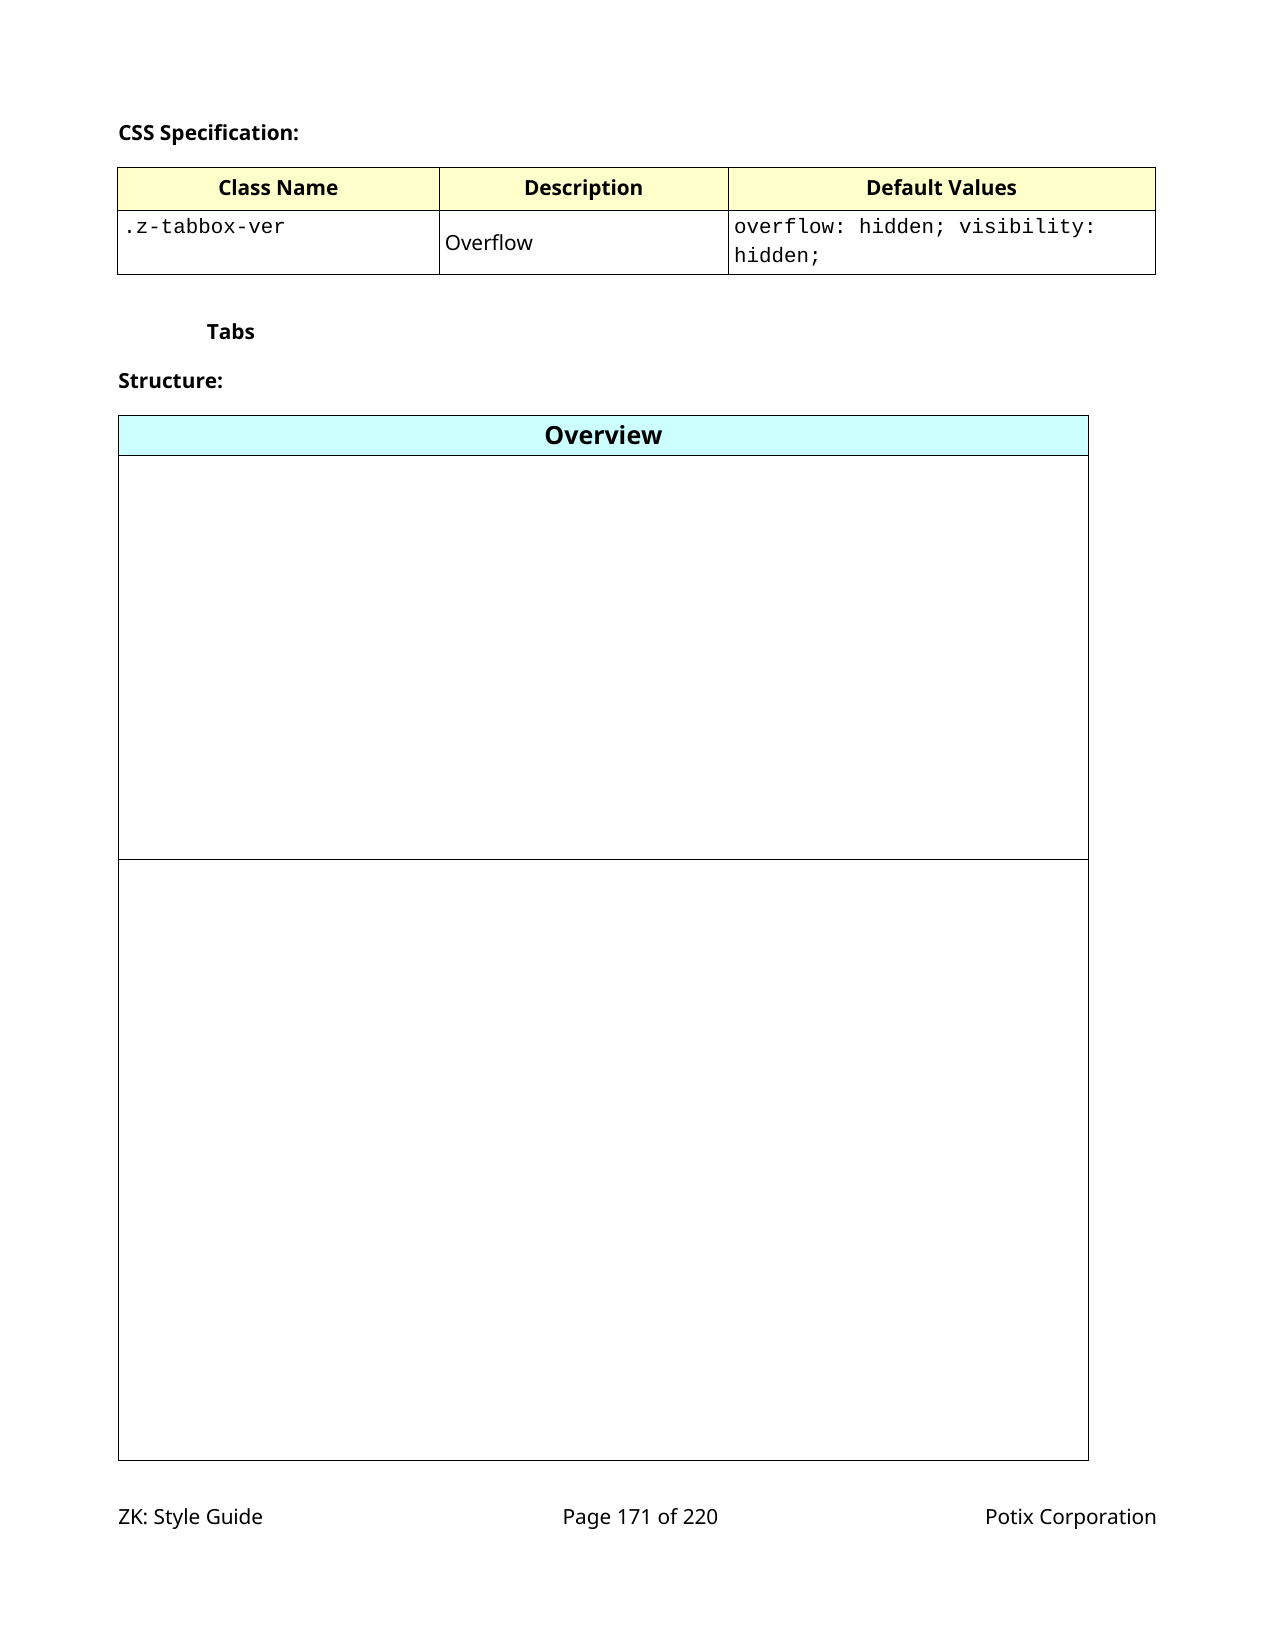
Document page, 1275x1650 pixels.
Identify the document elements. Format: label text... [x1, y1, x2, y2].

text Structure: [118, 366, 1157, 394]
table_cell [119, 456, 1088, 859]
table_header Default Values [729, 168, 1155, 210]
table_cell [119, 860, 1088, 1460]
table_cell Overflow [440, 211, 728, 274]
table_cell overflow: hidden; visibility: hidden; [729, 211, 1155, 274]
table_header Overview [119, 416, 1088, 455]
table_header Description [440, 168, 728, 210]
text CSS Specification: [118, 118, 1157, 146]
subtitle Tabs [207, 317, 1157, 345]
table_cell .z-tabbox-ver [118, 211, 439, 274]
table_header Class Name [118, 168, 439, 210]
